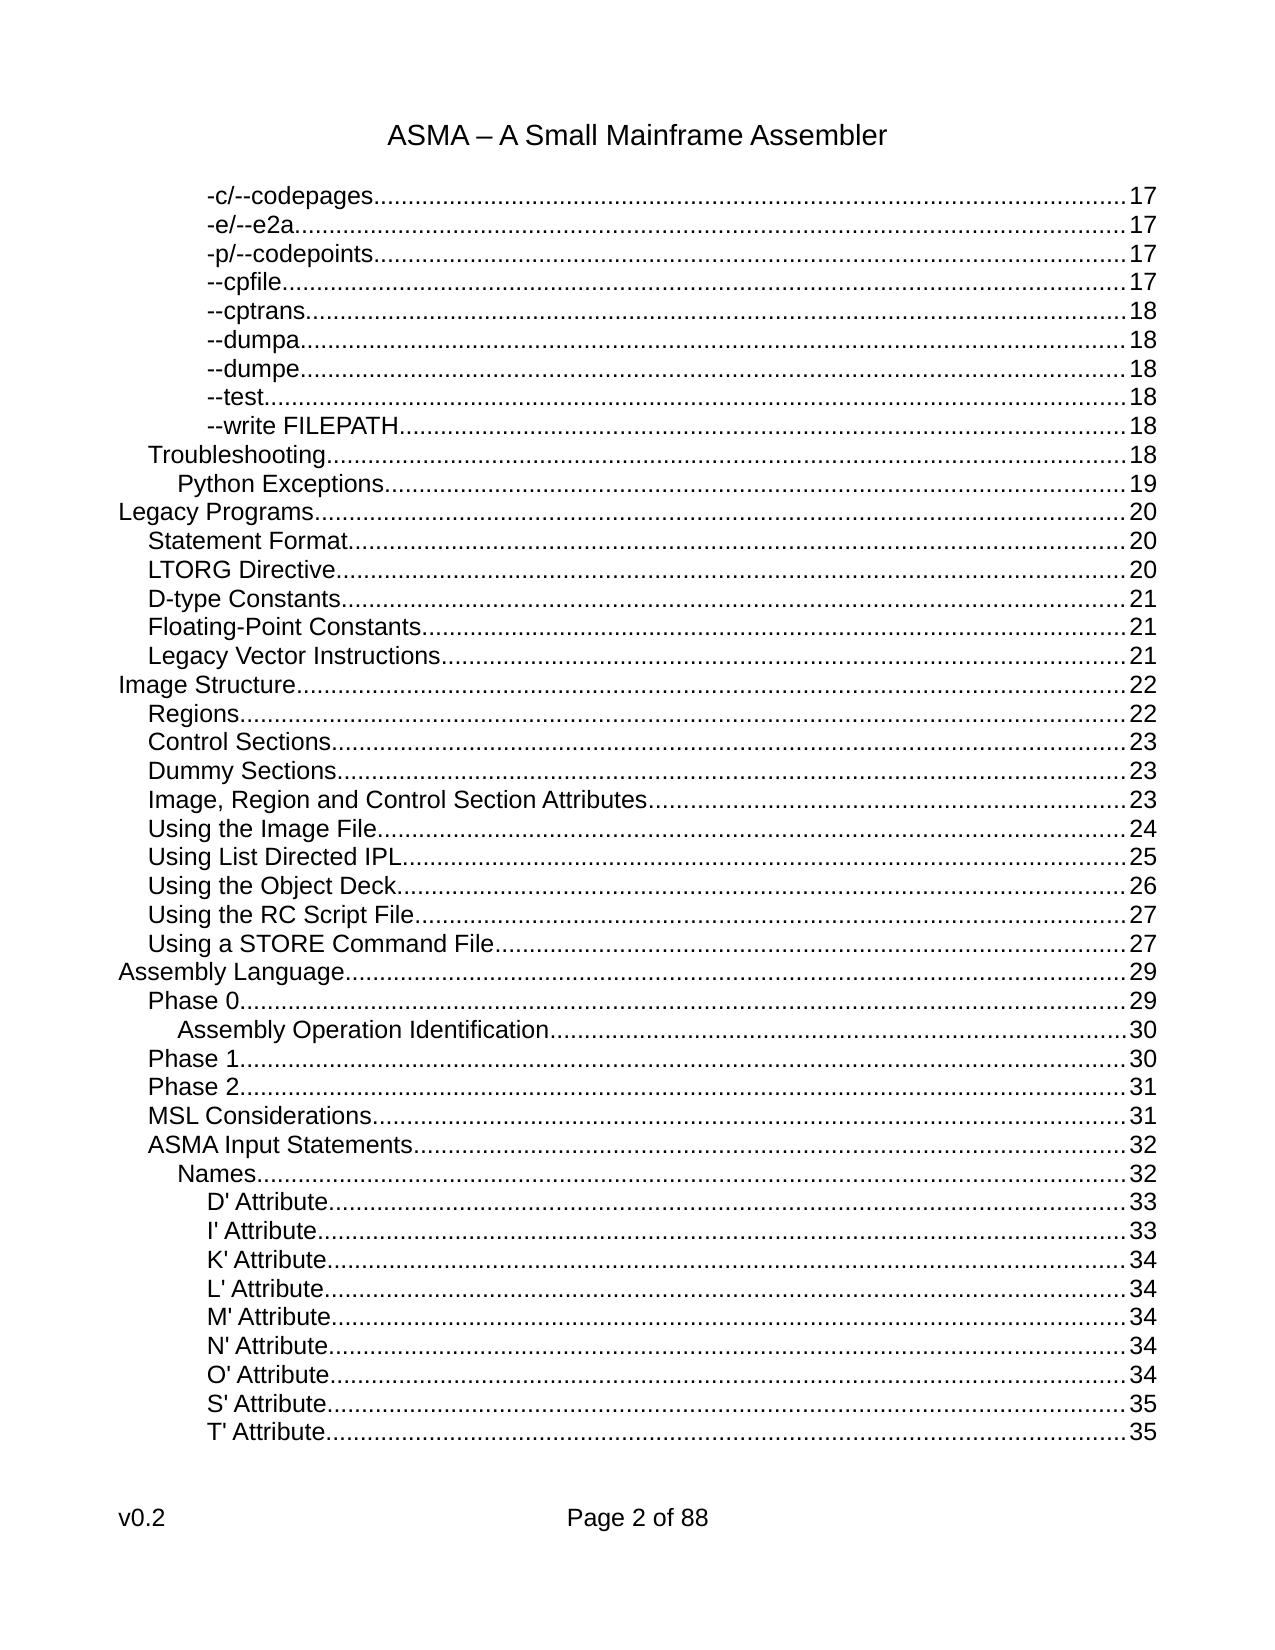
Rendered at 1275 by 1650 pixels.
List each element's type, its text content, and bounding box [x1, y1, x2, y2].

text --dumpa 18 [207, 325, 1157, 354]
text N' Attribute 34 [207, 1331, 1157, 1360]
text Using the Object Deck 26 [148, 871, 1157, 900]
text --cpfile 17 [207, 267, 1157, 296]
text Names 32 [177, 1159, 1157, 1187]
text D-type Constants 21 [148, 584, 1157, 612]
text M' Attribute 34 [207, 1302, 1157, 1331]
text --cptrans 18 [207, 296, 1157, 325]
text -e/--e2a 17 [207, 210, 1157, 239]
text LTORG Directive 20 [148, 555, 1157, 584]
text Control Sections 23 [148, 727, 1157, 756]
text I' Attribute 33 [207, 1216, 1157, 1245]
text Phase 2 31 [148, 1072, 1157, 1101]
text D' Attribute 33 [207, 1187, 1157, 1216]
text Using the Image File 24 [148, 814, 1157, 842]
text K' Attribute 34 [207, 1245, 1157, 1274]
text L' Attribute 34 [207, 1274, 1157, 1302]
text Using a STORE Command File 27 [148, 929, 1157, 957]
text Using the RC Script File 27 [148, 900, 1157, 929]
text -p/--codepoints 17 [207, 239, 1157, 267]
text O' Attribute 34 [207, 1360, 1157, 1389]
text -c/--codepages 17 [207, 181, 1157, 210]
text Phase 0 29 [148, 986, 1157, 1015]
text Statement Format 20 [148, 526, 1157, 555]
text Using List Directed IPL 25 [148, 842, 1157, 871]
text Legacy Vector Instructions 21 [148, 641, 1157, 670]
text Legacy Programs 20 [118, 497, 1157, 526]
text Phase 1 30 [148, 1044, 1157, 1072]
text MSL Considerations 31 [148, 1101, 1157, 1130]
text S' Attribute 35 [207, 1389, 1157, 1417]
text ASMA Input Statements 32 [148, 1130, 1157, 1159]
text Image, Region and Control Section Attributes 23 [148, 785, 1157, 814]
text Assembly Language 29 [118, 957, 1157, 986]
text Regions 22 [148, 699, 1157, 727]
text --write FILEPATH 18 [207, 411, 1157, 440]
text Image Structure 22 [118, 670, 1157, 699]
text Floating-Point Constants 21 [148, 612, 1157, 641]
text Troubleshooting 18 [148, 440, 1157, 469]
text T' Attribute 35 [207, 1417, 1157, 1446]
text --test 18 [207, 382, 1157, 411]
text Assembly Operation Identification 30 [177, 1015, 1157, 1044]
text Dummy Sections 23 [148, 756, 1157, 785]
text --dumpe 18 [207, 354, 1157, 382]
text Python Exceptions 19 [177, 469, 1157, 497]
